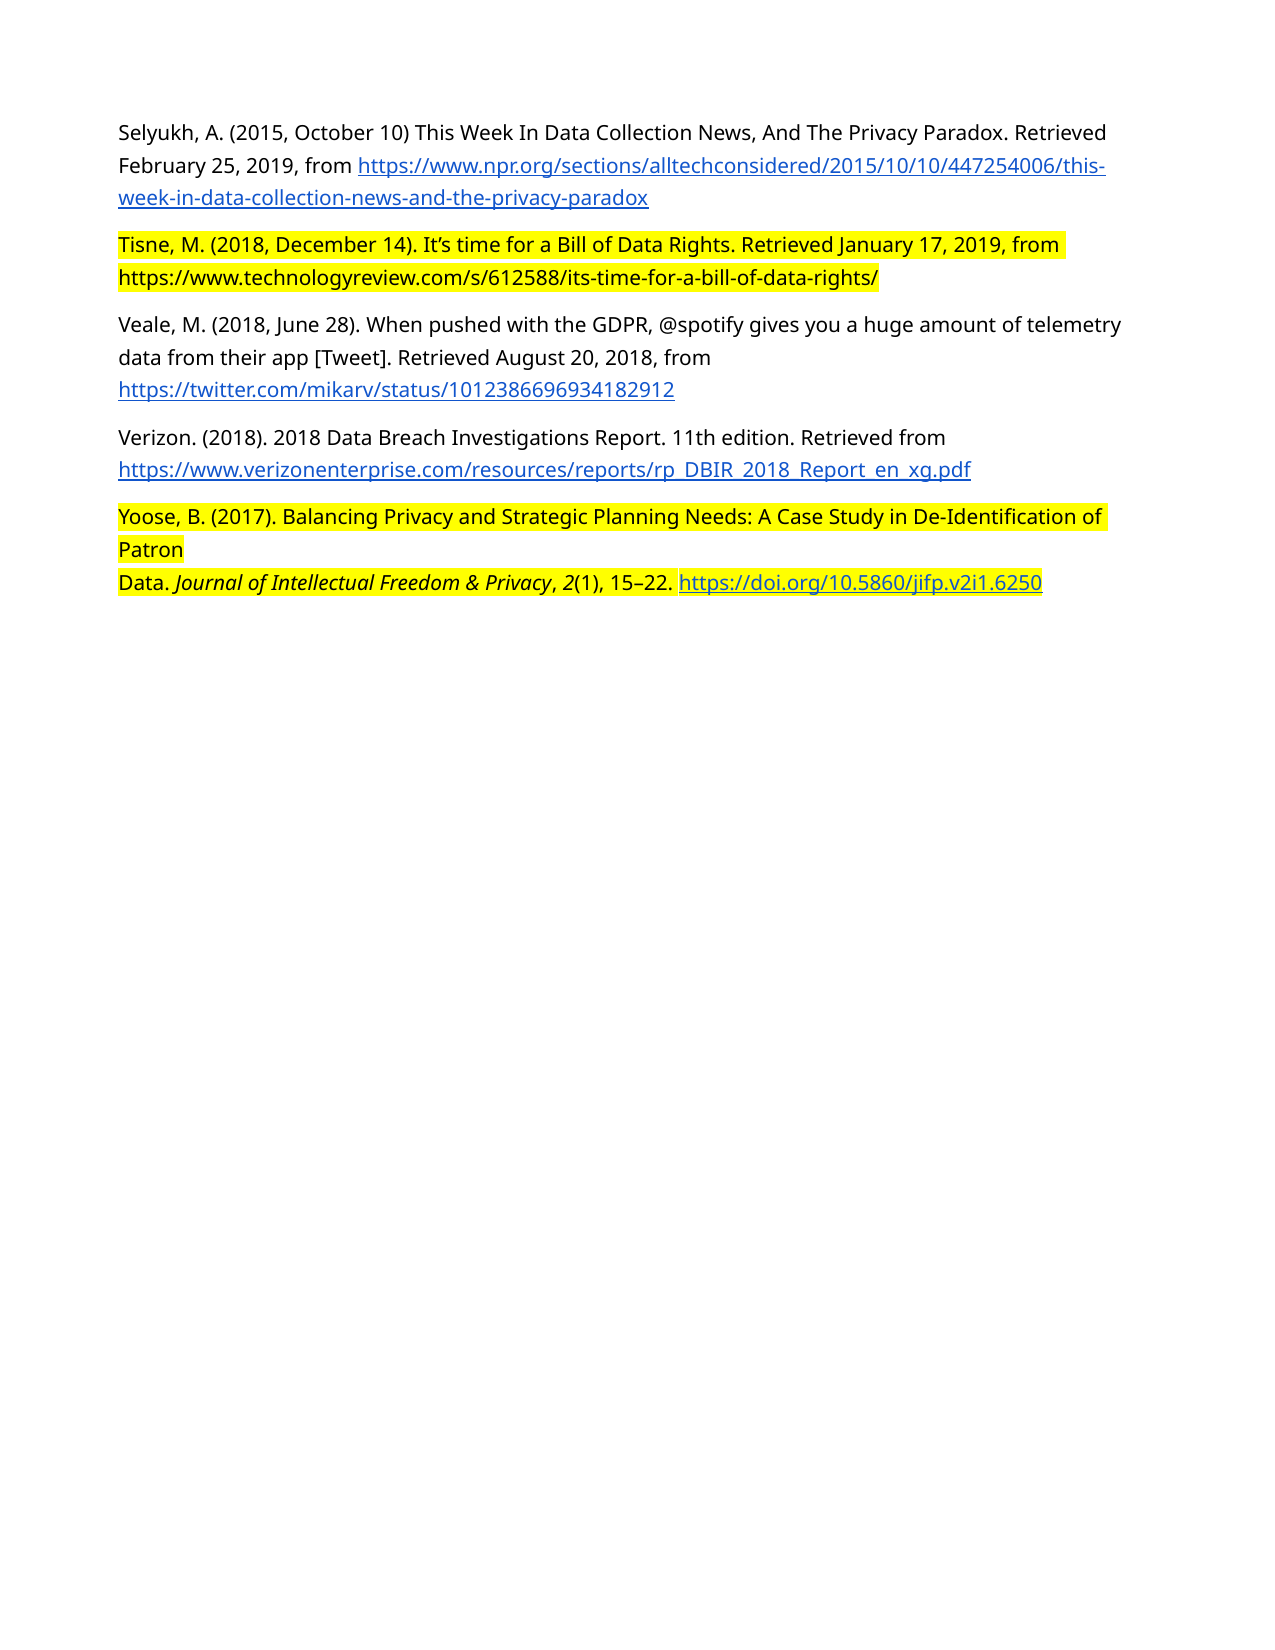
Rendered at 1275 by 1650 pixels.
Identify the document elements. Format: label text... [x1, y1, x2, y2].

text Veale, M. (2018, June 28). When pushed with the GDPR, @spotify gives you a huge amount of telemetry data from their app [Tweet]. Retrieved August 20, 2018, from https://twitter.com/mikarv/status/1012386696934182912 [118, 310, 1157, 404]
text Yoose, B. (2017). Balancing Privacy and Strategic Planning Needs: A Case Study in De-Identification of Patron Data. Journal of Intellectual Freedom & Privacy, 2(1), 15–22. https://doi.org/10.5860/jifp.v2i1.6250 [118, 502, 1157, 596]
text Verizon. (2018). 2018 Data Breach Investigations Report. 11th edition. Retrieved from https://www.verizonenterprise.com/resources/reports/rp_DBIR_2018_Report_en_xg.pdf [118, 423, 1157, 484]
text Selyukh, A. (2015, October 10) This Week In Data Collection News, And The Privacy Paradox. Retrieved February 25, 2019, from https://www.npr.org/sections/alltechconsidered/2015/10/10/447254006/this-week-in-data-collection-news-and-the-privacy-paradox [118, 118, 1157, 212]
text Tisne, M. (2018, December 14). It’s time for a Bill of Data Rights. Retrieved January 17, 2019, from https://www.technologyreview.com/s/612588/its-time-for-a-bill-of-data-rights/ [118, 231, 1157, 292]
